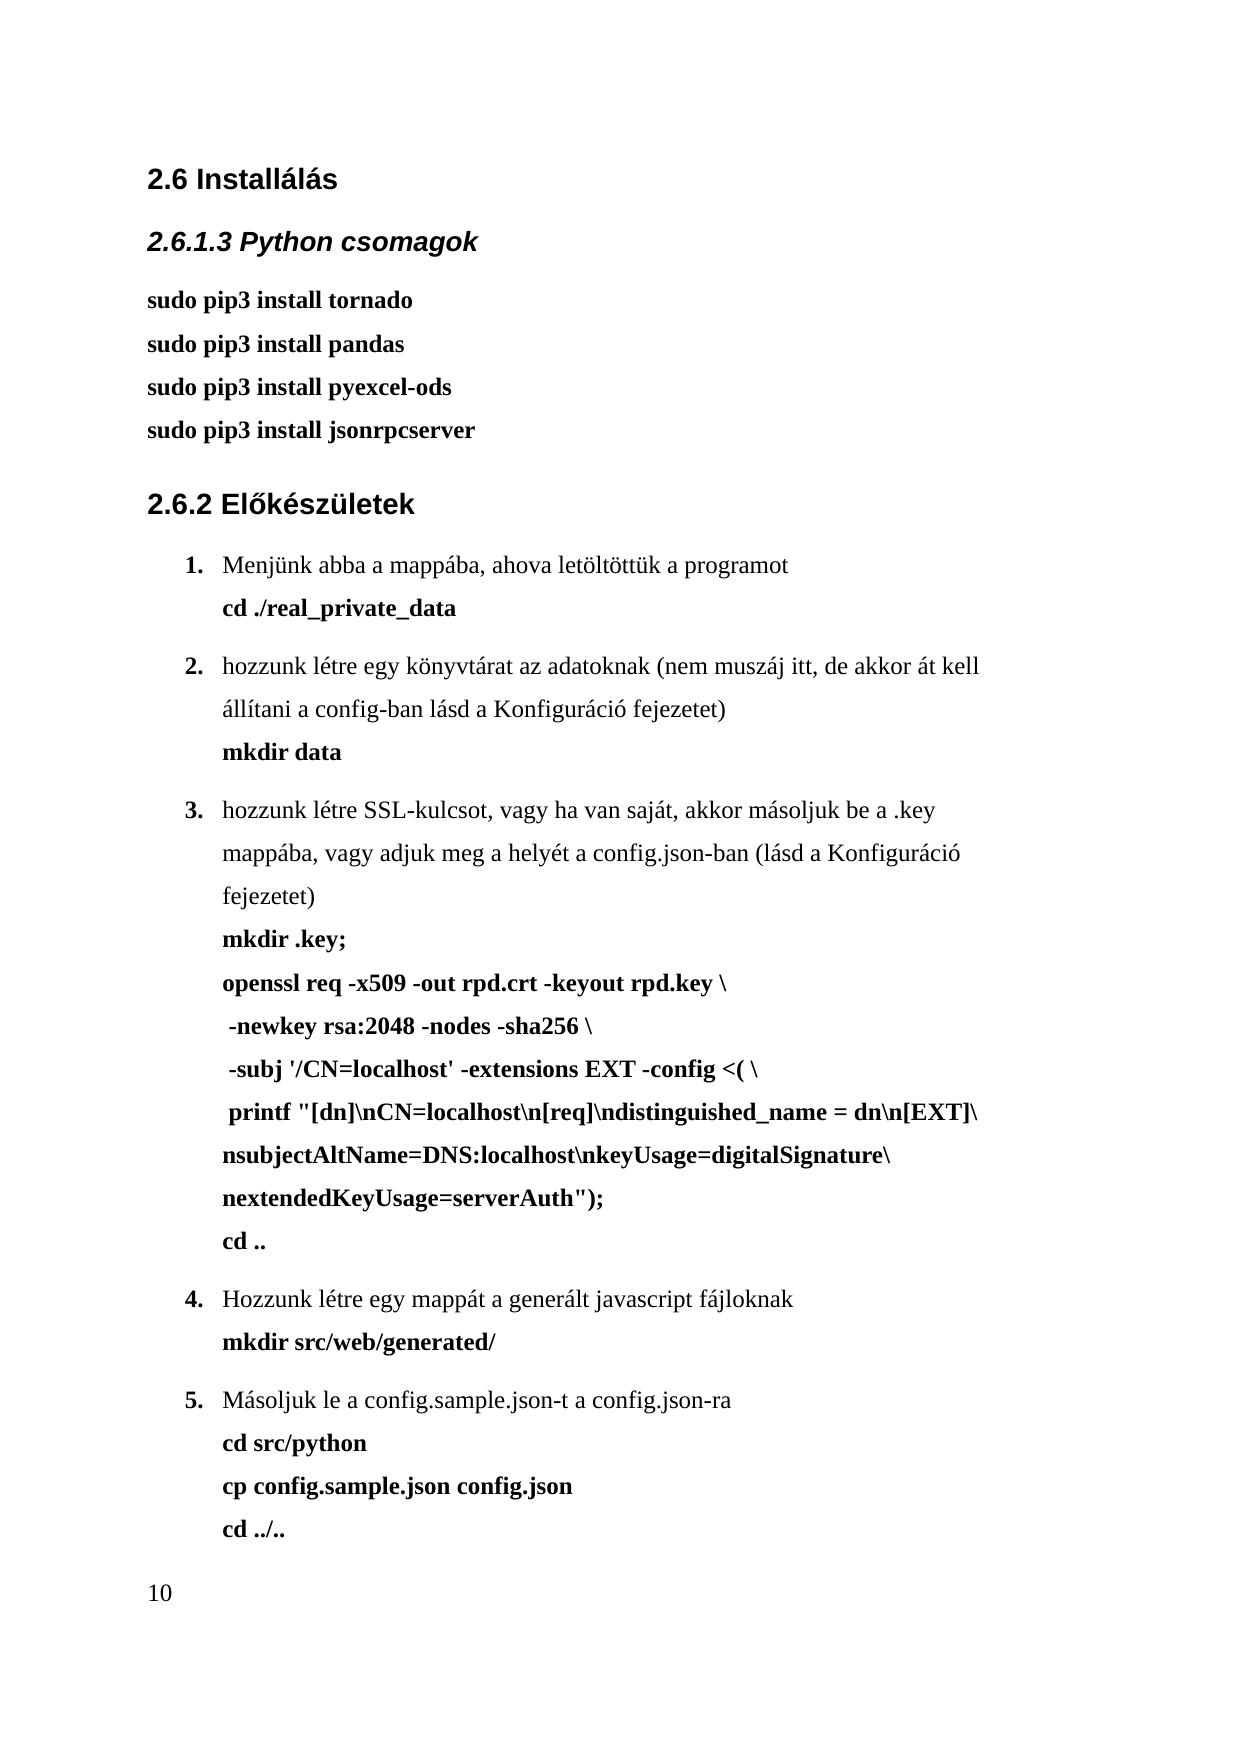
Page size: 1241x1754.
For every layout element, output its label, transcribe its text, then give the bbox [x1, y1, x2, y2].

list hozzunk létre SSL-kulcsot, vagy ha van saját, akkor másoljuk be a .key mappába, vagy adjuk meg a helyét a config.json-ban (lásd a Konfiguráció fejezetet) mkdir .key; openssl req -x509 -out rpd.crt -keyout rpd.key \ -newkey rsa:2048 -nodes -sha256 \ -subj '/CN=localhost' -extensions EXT -config <( \ printf "[dn]\nCN=localhost\n[req]\ndistinguished_name = dn\n[EXT]\nsubjectAltName=DNS:localhost\nkeyUsage=digitalSignature\nextendedKeyUsage=serverAuth"); cd .. [184, 795, 1033, 1255]
subtitle Python csomagok [147, 225, 1033, 257]
subtitle Előkészületek [147, 487, 1033, 521]
list hozzunk létre egy könyvtárat az adatoknak (nem muszáj itt, de akkor át kell állítani a config-ban lásd a Konfiguráció fejezetet) mkdir data [184, 651, 1033, 766]
list Másoljuk le a config.sample.json-t a config.json-ra cd src/python cp config.sample.json config.json cd ../.. [184, 1385, 1033, 1543]
text sudo pip3 install tornado sudo pip3 install pandas sudo pip3 install pyexcel-ods sudo pip3 install jsonrpcserver [147, 286, 1033, 444]
list Menjünk abba a mappába, ahova letöltöttük a programot cd ./real_private_data [184, 550, 1033, 622]
list Hozzunk létre egy mappát a generált javascript fájloknak mkdir src/web/generated/ [184, 1284, 1033, 1356]
